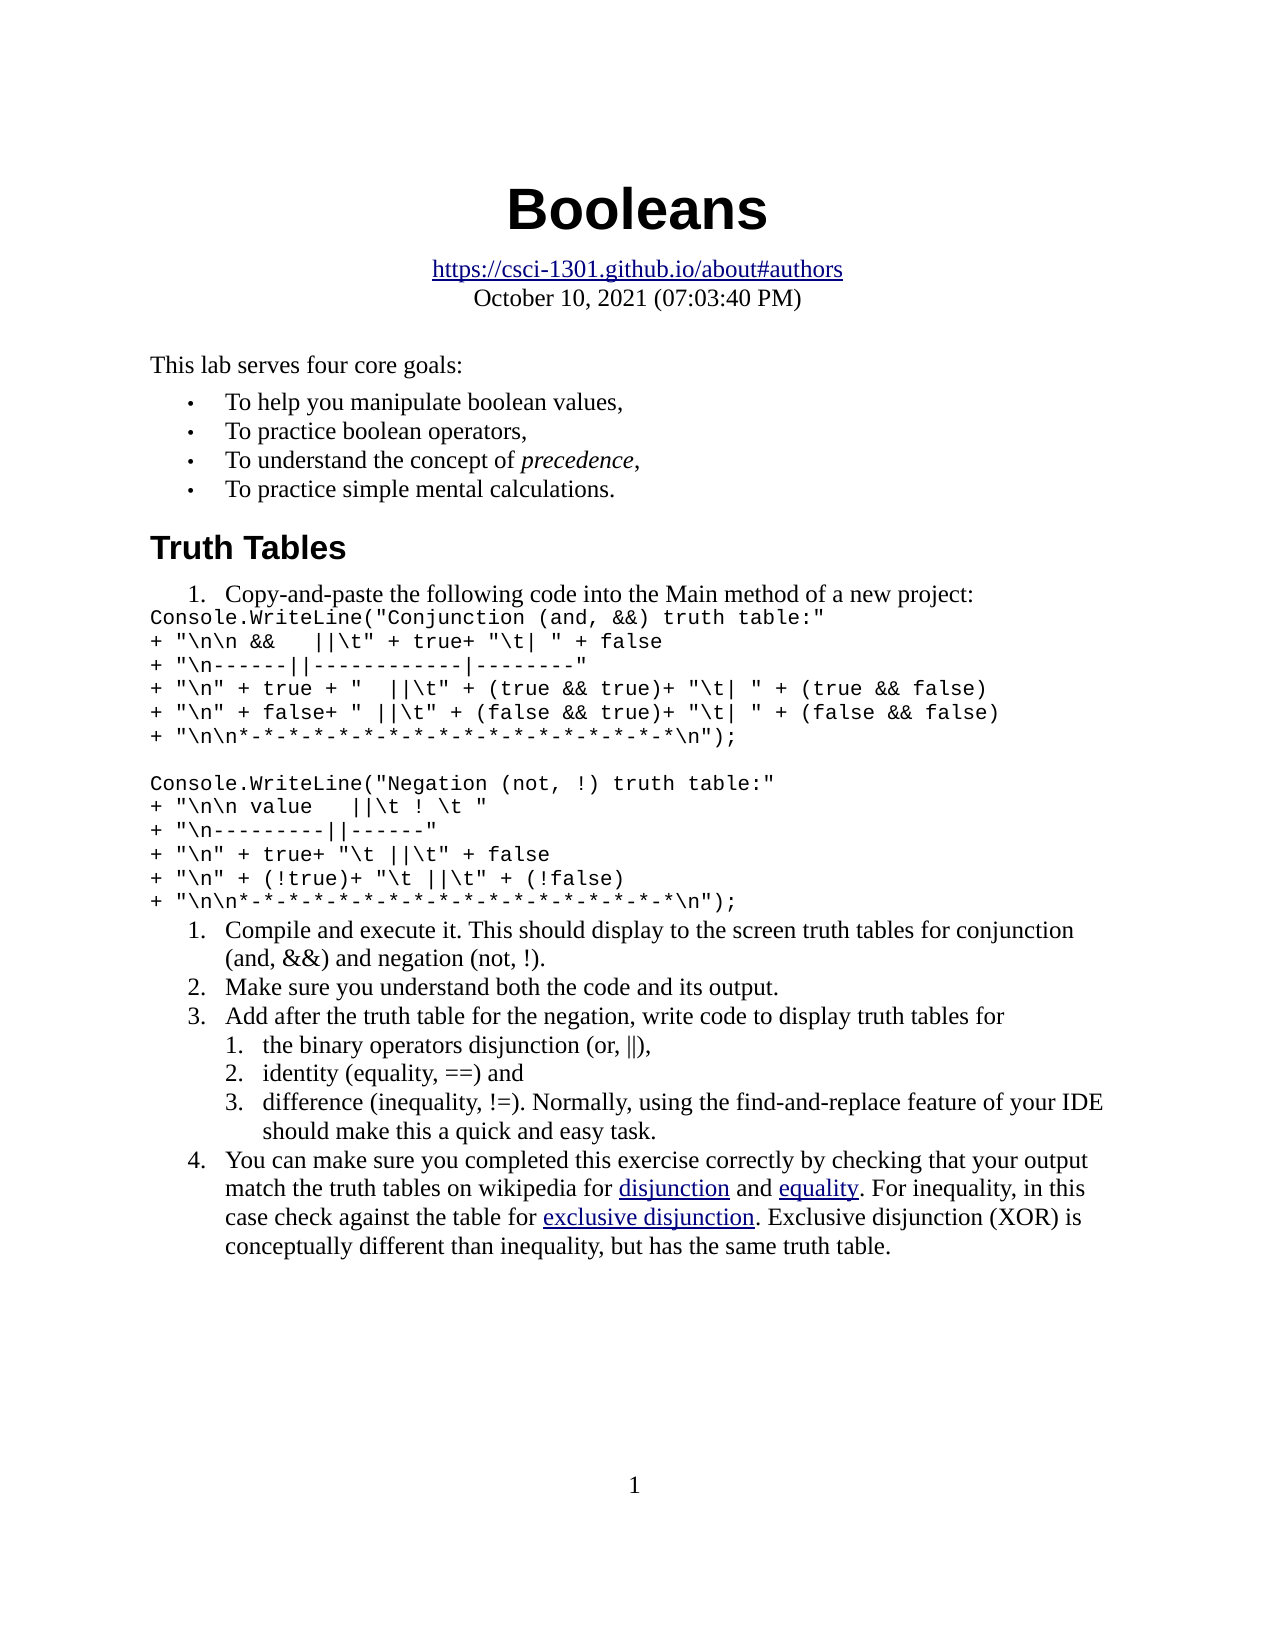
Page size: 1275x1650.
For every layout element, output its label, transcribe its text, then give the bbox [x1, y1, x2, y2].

list To help you manipulate boolean values, [187, 387, 1125, 416]
list identity (equality, ==) and [225, 1058, 1125, 1087]
text + "\n\n*-*-*-*-*-*-*-*-*-*-*-*-*-*-*-*-*-*\n"); [150, 891, 1125, 915]
text + "\n---------||------" [150, 820, 1125, 844]
text https://csci-1301.github.io/about#authors [150, 254, 1125, 283]
list Copy-and-paste the following code into the Main method of a new project: [187, 579, 1125, 607]
list To practice boolean operators, [187, 416, 1125, 445]
list To practice simple mental calculations. [187, 474, 1125, 502]
list Add after the truth table for the negation, write code to display truth tables for [187, 1001, 1125, 1030]
text + "\n" + true + " ||\t" + (true && true)+ "\t| " + (true && false) [150, 678, 1125, 702]
text October 10, 2021 (07:03:40 PM) [150, 283, 1125, 312]
text + "\n" + true+ "\t ||\t" + false [150, 844, 1125, 867]
text Console.WriteLine("Negation (not, !) truth table:" [150, 773, 1125, 797]
text + "\n\n*-*-*-*-*-*-*-*-*-*-*-*-*-*-*-*-*-*\n"); [150, 726, 1125, 749]
list the binary operators disjunction (or, ||), [225, 1030, 1125, 1058]
list Compile and execute it. This should display to the screen truth tables for conjunction (and, &&) and negation (not, !). [187, 915, 1125, 972]
list You can make sure you completed this exercise correctly by checking that your output match the truth tables on wikipedia for disjunction and equality. For inequality, in this case check against the table for exclusive disjunction. Exclusive disjunction (XOR) is conceptually different than inequality, but has the same truth table. [187, 1145, 1125, 1260]
list To understand the concept of precedence, [187, 445, 1125, 474]
text Console.WriteLine("Conjunction (and, &&) truth table:" [150, 607, 1125, 631]
text + "\n" + (!true)+ "\t ||\t" + (!false) [150, 867, 1125, 891]
title Booleans [150, 175, 1125, 242]
text + "\n" + false+ " ||\t" + (false && true)+ "\t| " + (false && false) [150, 702, 1125, 726]
text This lab serves four core goals: [150, 350, 1125, 378]
text + "\n\n && ||\t" + true+ "\t| " + false [150, 631, 1125, 655]
list difference (inequality, !=). Normally, using the find-and-replace feature of your IDE should make this a quick and easy task. [225, 1087, 1125, 1145]
text + "\n\n value ||\t ! \t " [150, 797, 1125, 820]
list Make sure you understand both the code and its output. [187, 972, 1125, 1001]
text + "\n------||------------|--------" [150, 655, 1125, 678]
subtitle Truth Tables [150, 527, 1125, 566]
